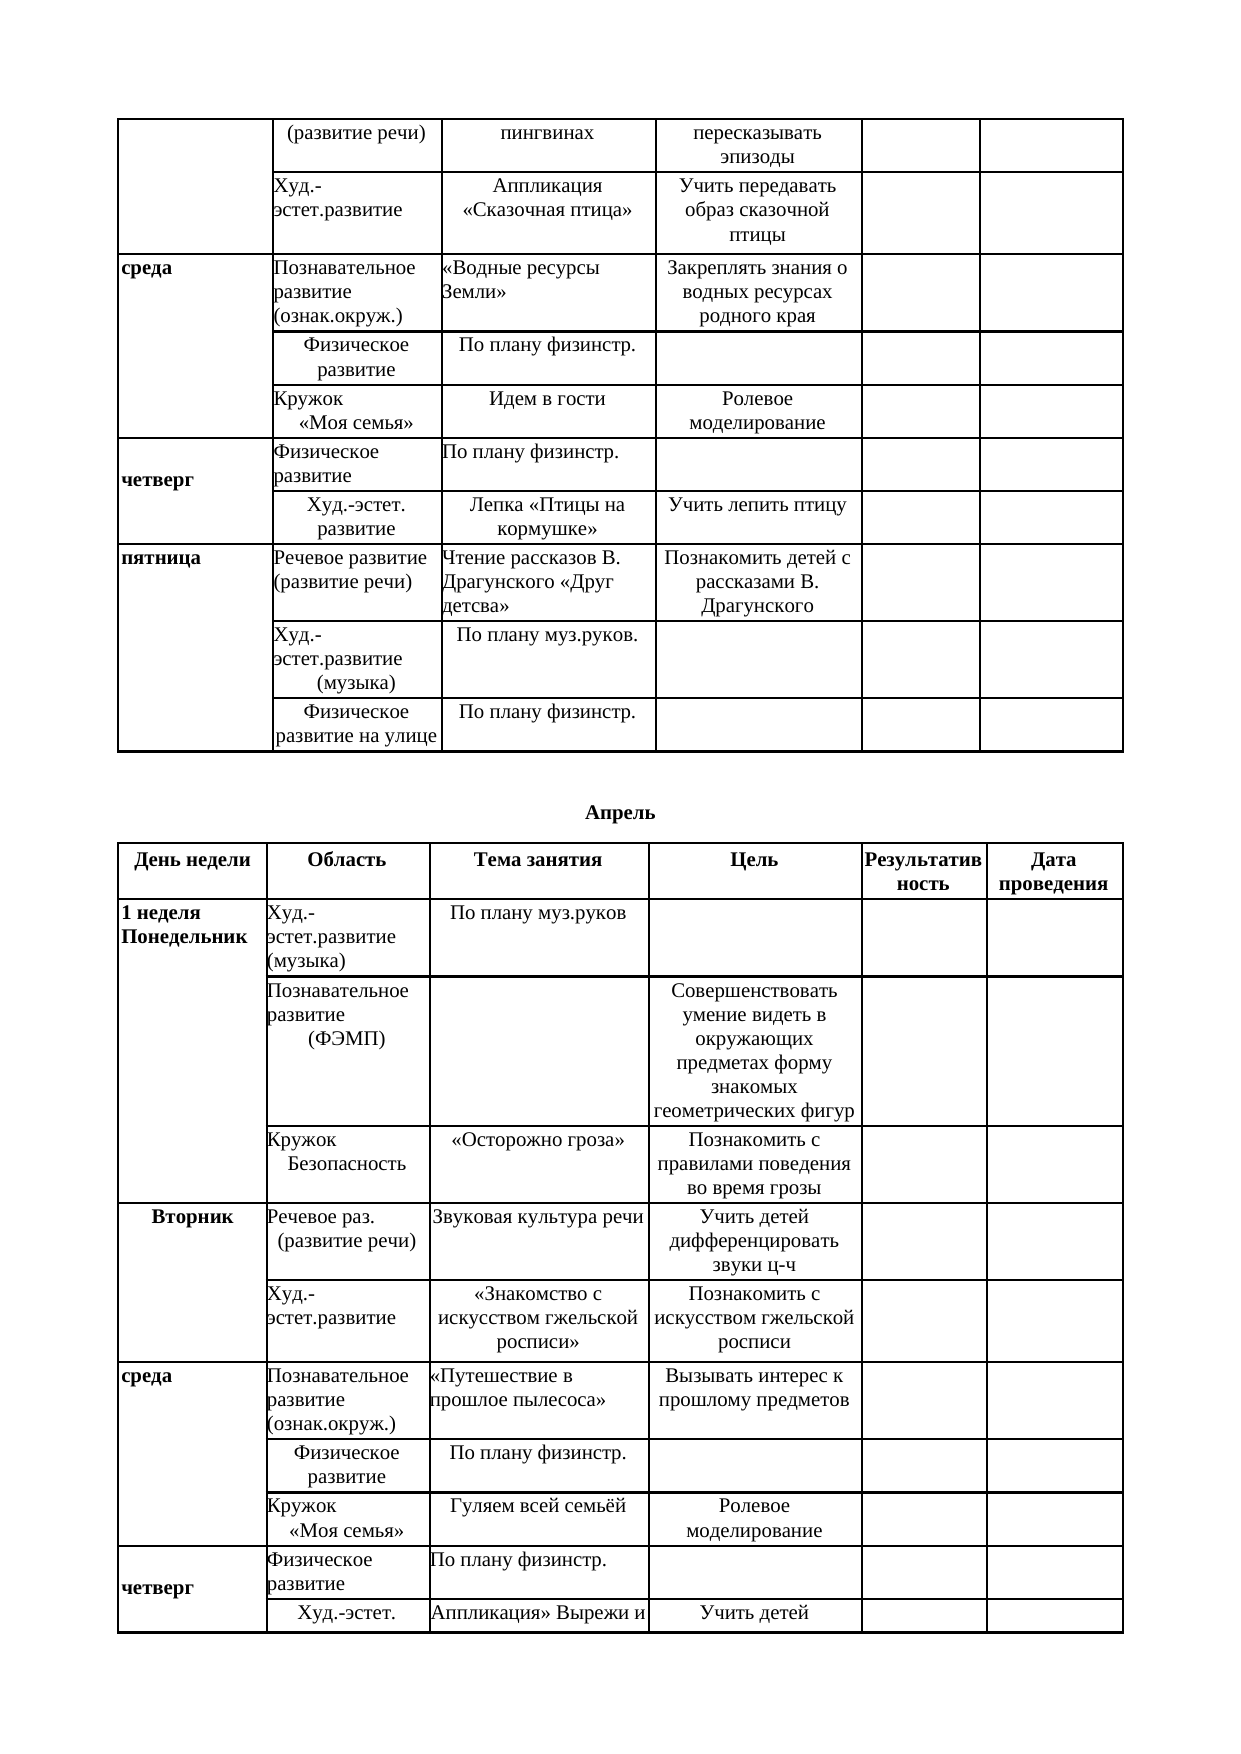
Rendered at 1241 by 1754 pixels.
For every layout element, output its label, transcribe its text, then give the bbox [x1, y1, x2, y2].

table_cell [863, 492, 979, 543]
table_cell Учить передавать образ сказочной птицы [657, 173, 861, 253]
table_cell [863, 1547, 986, 1598]
table_cell [863, 255, 979, 330]
table_cell Аппликация «Сказочная птица» [443, 173, 655, 253]
table_cell [657, 333, 861, 383]
table_cell Закреплять знания о водных ресурсах родного края [657, 255, 861, 330]
table_cell [981, 492, 1122, 543]
table_cell [863, 1440, 986, 1491]
table_cell [988, 1600, 1122, 1631]
table_cell «Знакомство с искусством гжельской росписи» [431, 1281, 648, 1361]
table_cell По плану муз.руков. [443, 622, 655, 697]
table_cell Физическое развитие [268, 1440, 429, 1491]
table_cell [431, 978, 648, 1125]
table_cell [981, 439, 1122, 490]
table_cell четверг [119, 1547, 266, 1631]
table_cell Вторник [119, 1204, 266, 1361]
table_cell [863, 1281, 986, 1361]
table_cell Кружок «Моя семья» [268, 1494, 429, 1544]
table_cell Речевое развитие (развитие речи) [274, 545, 441, 620]
table_cell «Путешествие в прошлое пылесоса» [431, 1363, 648, 1438]
table_cell Ролевое моделирование [650, 1494, 861, 1544]
table_cell [988, 1547, 1122, 1598]
table_cell [863, 1494, 986, 1544]
table_cell [863, 1127, 986, 1202]
table_cell [981, 173, 1122, 253]
table_cell По плану физинстр. [443, 439, 655, 490]
table_cell [988, 1440, 1122, 1491]
table_cell Учить детей [650, 1600, 861, 1631]
table_cell Ролевое моделирование [657, 386, 861, 437]
table_cell Познакомить с искусством гжельской росписи [650, 1281, 861, 1361]
table_cell [981, 120, 1122, 171]
table_cell [657, 699, 861, 750]
table_cell Совершенствовать умение видеть в окружающих предметах форму знакомых геометрических фигур [650, 978, 861, 1125]
table_cell По плану муз.руков [431, 900, 648, 975]
table_cell [981, 545, 1122, 620]
table_cell Физическое развитие [274, 439, 441, 490]
table_cell [863, 900, 986, 975]
table_cell Познавательное развитие (ознак.окруж.) [268, 1363, 429, 1438]
table_cell Речевое раз. (развитие речи) [268, 1204, 429, 1279]
table_cell [988, 1363, 1122, 1438]
table_cell [863, 120, 979, 171]
table_cell Физическое развитие [274, 333, 441, 383]
table_cell среда [119, 255, 272, 437]
table_cell Аппликация» Вырежи и [431, 1600, 648, 1631]
table_cell [863, 1600, 986, 1631]
table_header День недели [119, 844, 266, 898]
table_cell [657, 439, 861, 490]
table_cell пятница [119, 545, 272, 750]
table_cell [863, 622, 979, 697]
table_cell По плану физинстр. [443, 333, 655, 383]
table_cell [863, 439, 979, 490]
table_cell [988, 1127, 1122, 1202]
table_cell Чтение рассказов В. Драгунского «Друг детсва» [443, 545, 655, 620]
table_cell «Водные ресурсы Земли» [443, 255, 655, 330]
table_header Цель [650, 844, 861, 898]
table_cell Познакомить с правилами поведения во время грозы [650, 1127, 861, 1202]
table_cell Вызывать интерес к прошлому предметов [650, 1363, 861, 1438]
table_cell Физическое развитие на улице [274, 699, 441, 750]
table_cell [988, 1494, 1122, 1544]
table_cell [981, 386, 1122, 437]
table_cell [988, 900, 1122, 975]
table_cell 1 неделя Понедельник [119, 900, 266, 1202]
table_cell [119, 120, 272, 253]
table_cell [863, 1363, 986, 1438]
table_cell [863, 545, 979, 620]
table_cell Идем в гости [443, 386, 655, 437]
table_cell [981, 622, 1122, 697]
table_cell Худ.-эстет.развитие [274, 173, 441, 253]
table_cell четверг [119, 439, 272, 543]
table_cell среда [119, 1363, 266, 1544]
table_cell Учить лепить птицу [657, 492, 861, 543]
table_cell Физическое развитие [268, 1547, 429, 1598]
table_cell Познавательное развитие (ФЭМП) [268, 978, 429, 1125]
table_header Тема занятия [431, 844, 648, 898]
table_cell Худ.-эстет. развитие [274, 492, 441, 543]
table_cell (развитие речи) [274, 120, 441, 171]
table_cell [981, 333, 1122, 383]
table_cell Звуковая культура речи [431, 1204, 648, 1279]
table_cell Худ.-эстет. [268, 1600, 429, 1631]
table_cell Познавательное развитие (ознак.окруж.) [274, 255, 441, 330]
table_header Дата проведения [988, 844, 1122, 898]
table_cell Худ.-эстет.развитие [268, 1281, 429, 1361]
table_header Результативность [863, 844, 986, 898]
table_cell [863, 699, 979, 750]
table_cell [657, 622, 861, 697]
table_cell Учить детей дифференцировать звуки ц-ч [650, 1204, 861, 1279]
table_cell Кружок «Моя семья» [274, 386, 441, 437]
table_cell пересказывать эпизоды [657, 120, 861, 171]
table_cell По плану физинстр. [443, 699, 655, 750]
table_cell [650, 1440, 861, 1491]
table_cell «Осторожно гроза» [431, 1127, 648, 1202]
table_cell Кружок Безопасность [268, 1127, 429, 1202]
table_cell По плану физинстр. [431, 1440, 648, 1491]
table_cell [650, 1547, 861, 1598]
table_header Область [268, 844, 429, 898]
table_cell [863, 386, 979, 437]
table_cell [981, 255, 1122, 330]
table_cell [988, 978, 1122, 1125]
table_cell [988, 1204, 1122, 1279]
text Апрель [118, 800, 1122, 824]
table_cell Худ.-эстет.развитие (музыка) [268, 900, 429, 975]
table_cell [988, 1281, 1122, 1361]
table_cell [863, 333, 979, 383]
table_cell Познакомить детей с рассказами В. Драгунского [657, 545, 861, 620]
table_cell Худ.-эстет.развитие (музыка) [274, 622, 441, 697]
table_cell Гуляем всей семьёй [431, 1494, 648, 1544]
table_cell Лепка «Птицы на кормушке» [443, 492, 655, 543]
table_cell [981, 699, 1122, 750]
table_cell [650, 900, 861, 975]
table_cell [863, 173, 979, 253]
table_cell [863, 978, 986, 1125]
table_cell пингвинах [443, 120, 655, 171]
table_cell [863, 1204, 986, 1279]
table_cell По плану физинстр. [431, 1547, 648, 1598]
